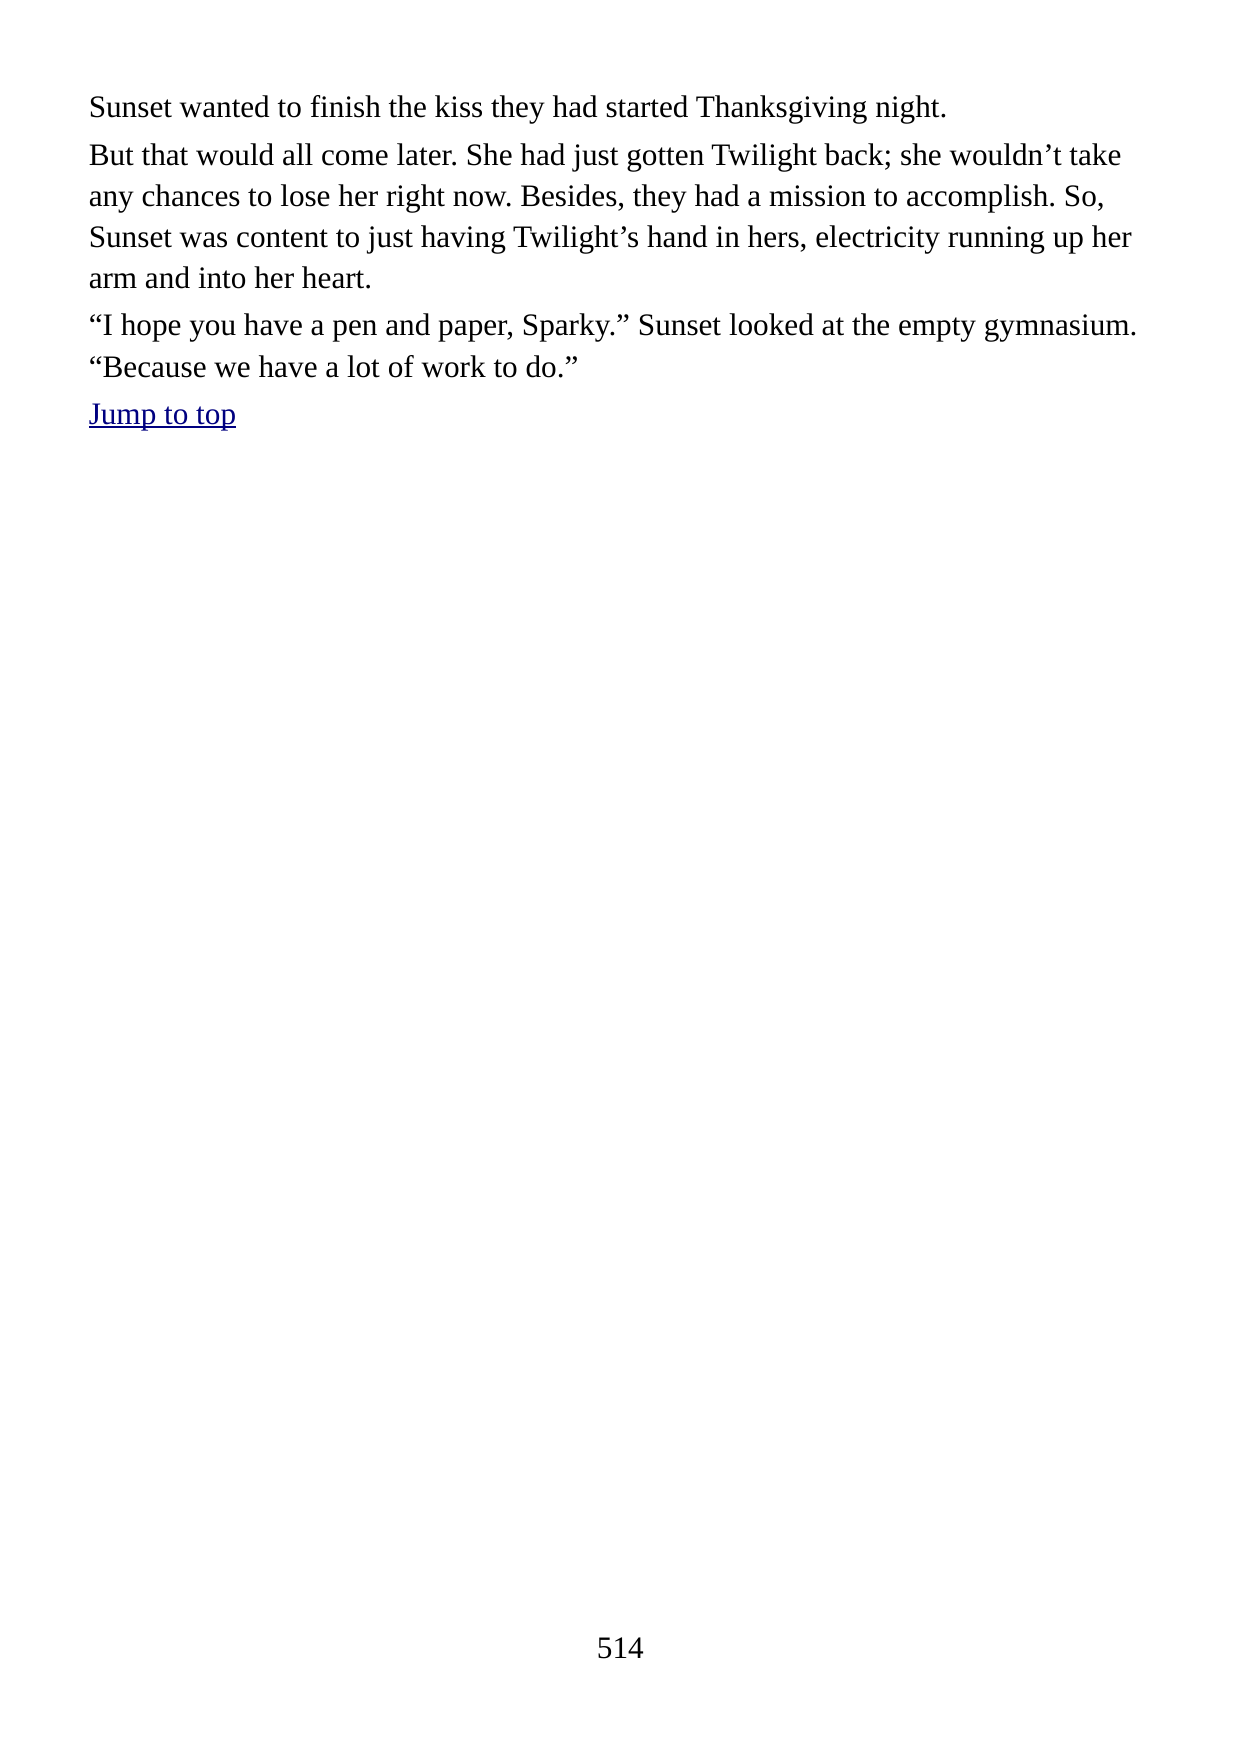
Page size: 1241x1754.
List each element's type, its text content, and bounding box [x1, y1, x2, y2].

text “I hope you have a pen and paper, Sparky.” Sunset looked at the empty gymnasium. “Because we have a lot of work to do.” [88, 307, 1152, 384]
text But that would all come later. She had just gotten Twilight back; she wouldn’t take any chances to lose her right now. Besides, they had a mission to accomplish. So, Sunset was content to just having Twilight’s hand in hers, electricity running up her arm and into her heart. [88, 136, 1152, 295]
text Sunset wanted to finish the kiss they had started Thanksgiving night. [88, 88, 1152, 124]
text Jump to top [88, 395, 1152, 431]
